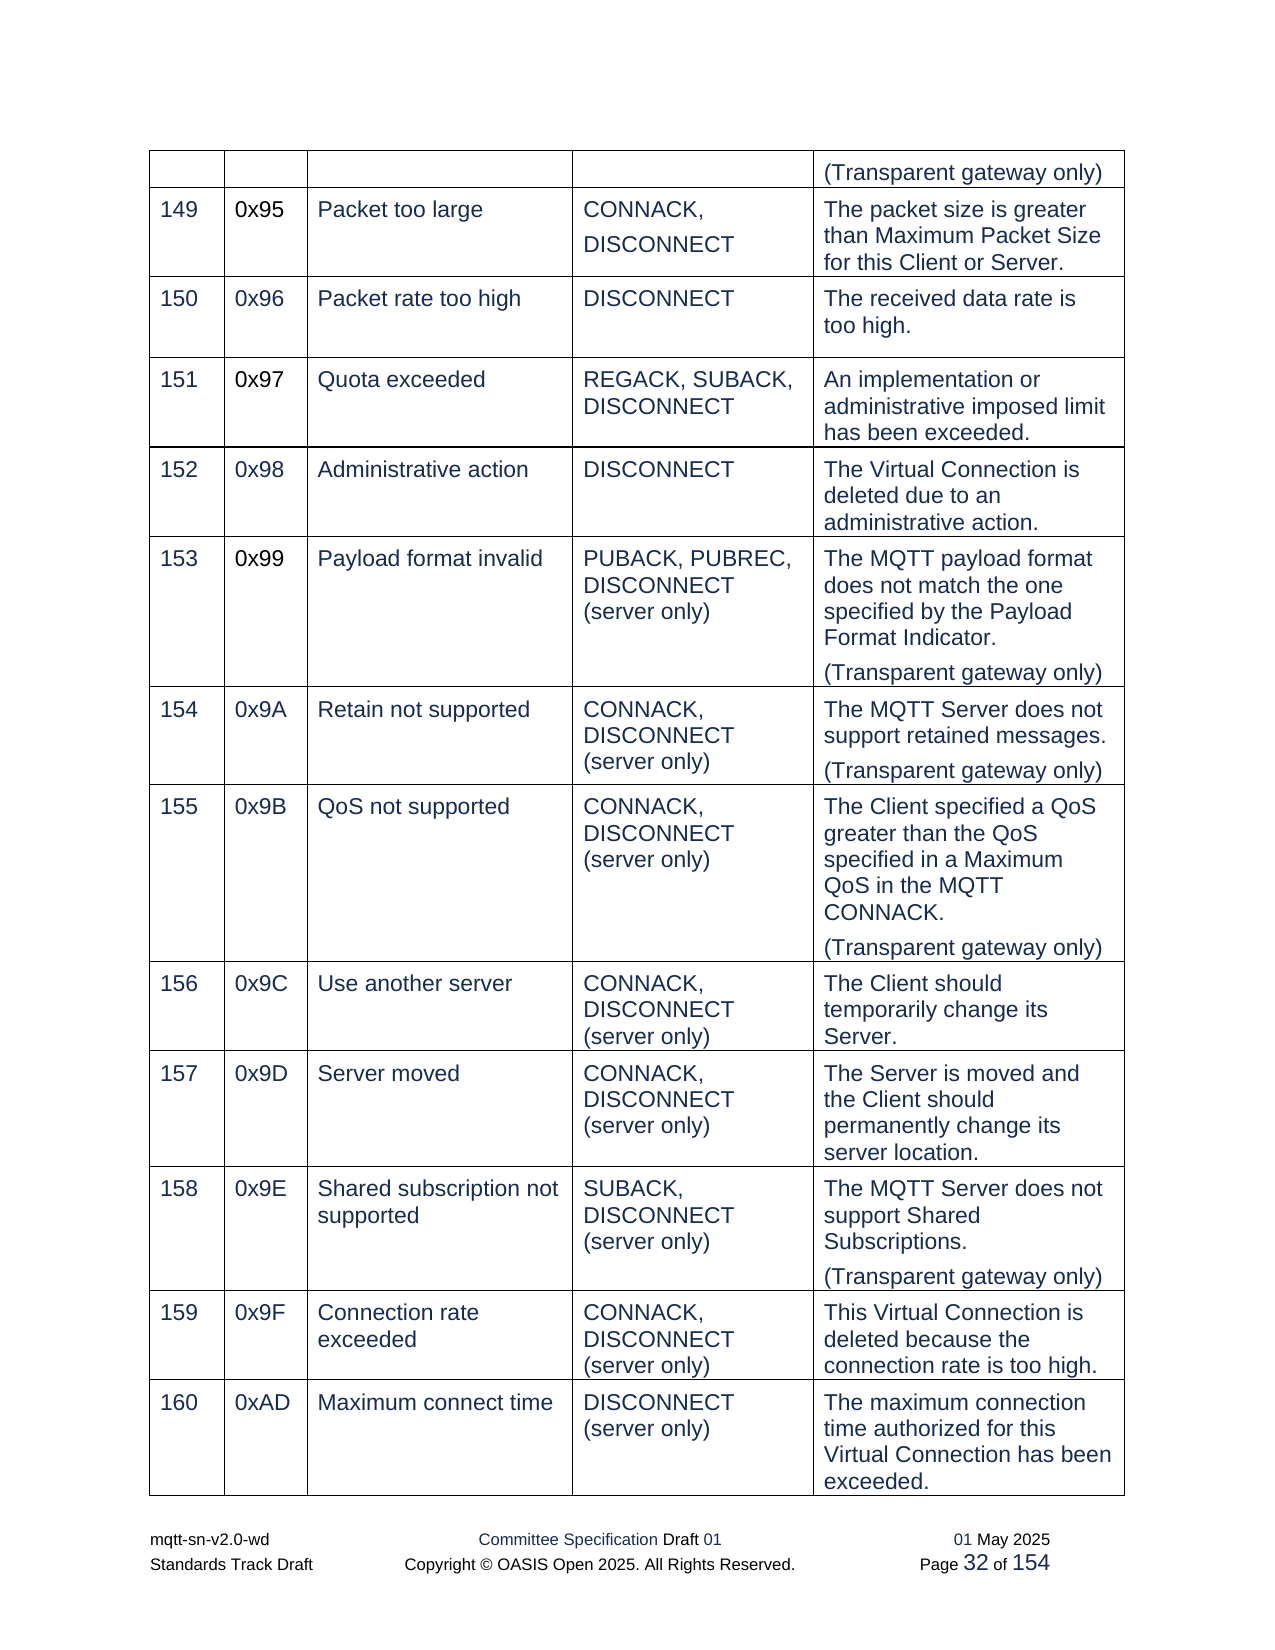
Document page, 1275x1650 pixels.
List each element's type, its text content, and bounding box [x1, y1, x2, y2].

table_cell SUBACK, DISCONNECT (server only) [573, 1167, 813, 1290]
table_cell [150, 151, 224, 187]
table_cell Maximum connect time [308, 1380, 572, 1495]
table_cell Retain not supported [308, 687, 572, 784]
table_cell This Virtual Connection is deleted because the connection rate is too high. [814, 1291, 1124, 1379]
table_cell 0x9F [225, 1291, 307, 1379]
table_cell 159 [150, 1291, 224, 1379]
table_cell 151 [150, 358, 224, 446]
table_cell 0x9B [225, 785, 307, 961]
table_cell The Client should temporarily change its Server. [814, 962, 1124, 1050]
table_cell An implementation or administrative imposed limit has been exceeded. [814, 358, 1124, 446]
table_cell 0x9C [225, 962, 307, 1050]
table_cell 0x95 [225, 188, 307, 276]
table_cell 0x9E [225, 1167, 307, 1290]
table_cell [573, 151, 813, 187]
table_cell 154 [150, 687, 224, 784]
table_cell 155 [150, 785, 224, 961]
table_cell The Server is moved and the Client should permanently change its server location. [814, 1051, 1124, 1166]
table_cell Packet too large [308, 188, 572, 276]
table_cell The Virtual Connection is deleted due to an administrative action. [814, 448, 1124, 536]
table_cell DISCONNECT (server only) [573, 1380, 813, 1495]
table_cell 152 [150, 448, 224, 536]
table_cell 0xAD [225, 1380, 307, 1495]
table_cell Shared subscription not supported [308, 1167, 572, 1290]
table_cell Payload format invalid [308, 537, 572, 686]
table_cell CONNACK, DISCONNECT (server only) [573, 687, 813, 784]
table_cell 153 [150, 537, 224, 686]
table_cell Server moved [308, 1051, 572, 1166]
table_cell DISCONNECT [573, 277, 813, 357]
table_cell Administrative action [308, 448, 572, 536]
table_cell DISCONNECT [573, 448, 813, 536]
table_cell Quota exceeded [308, 358, 572, 446]
table_cell PUBACK, PUBREC, DISCONNECT (server only) [573, 537, 813, 686]
table_cell 0x99 [225, 537, 307, 686]
table_cell The packet size is greater than Maximum Packet Size for this Client or Server. [814, 188, 1124, 276]
table_cell 0x97 [225, 358, 307, 446]
table_cell 149 [150, 188, 224, 276]
table_cell The maximum connection time authorized for this Virtual Connection has been exceeded. [814, 1380, 1124, 1495]
table_cell 0x9D [225, 1051, 307, 1166]
table_cell CONNACK, DISCONNECT (server only) [573, 1291, 813, 1379]
table_cell (Transparent gateway only) [814, 151, 1124, 187]
table_cell 156 [150, 962, 224, 1050]
table_cell Connection rate exceeded [308, 1291, 572, 1379]
table_cell [308, 151, 572, 187]
table_cell [225, 151, 307, 187]
table_cell 158 [150, 1167, 224, 1290]
table_cell CONNACK, DISCONNECT (server only) [573, 785, 813, 961]
table_cell 0x9A [225, 687, 307, 784]
table_cell 0x98 [225, 448, 307, 536]
table_cell 0x96 [225, 277, 307, 357]
table_cell The MQTT Server does not support Shared Subscriptions. (Transparent gateway only) [814, 1167, 1124, 1290]
table_cell REGACK, SUBACK, DISCONNECT [573, 358, 813, 446]
table_cell 150 [150, 277, 224, 357]
table_cell The MQTT payload format does not match the one specified by the Payload Format Indicator. (Transparent gateway only) [814, 537, 1124, 686]
table_cell Packet rate too high [308, 277, 572, 357]
table_cell CONNACK, DISCONNECT (server only) [573, 962, 813, 1050]
table_cell The received data rate is too high. [814, 277, 1124, 357]
table_cell Use another server [308, 962, 572, 1050]
table_cell 157 [150, 1051, 224, 1166]
table_cell CONNACK, DISCONNECT (server only) [573, 1051, 813, 1166]
table_cell QoS not supported [308, 785, 572, 961]
table_cell 160 [150, 1380, 224, 1495]
table_cell The MQTT Server does not support retained messages. (Transparent gateway only) [814, 687, 1124, 784]
table_cell The Client specified a QoS greater than the QoS specified in a Maximum QoS in the MQTT CONNACK. (Transparent gateway only) [814, 785, 1124, 961]
table_cell CONNACK, DISCONNECT [573, 188, 813, 276]
